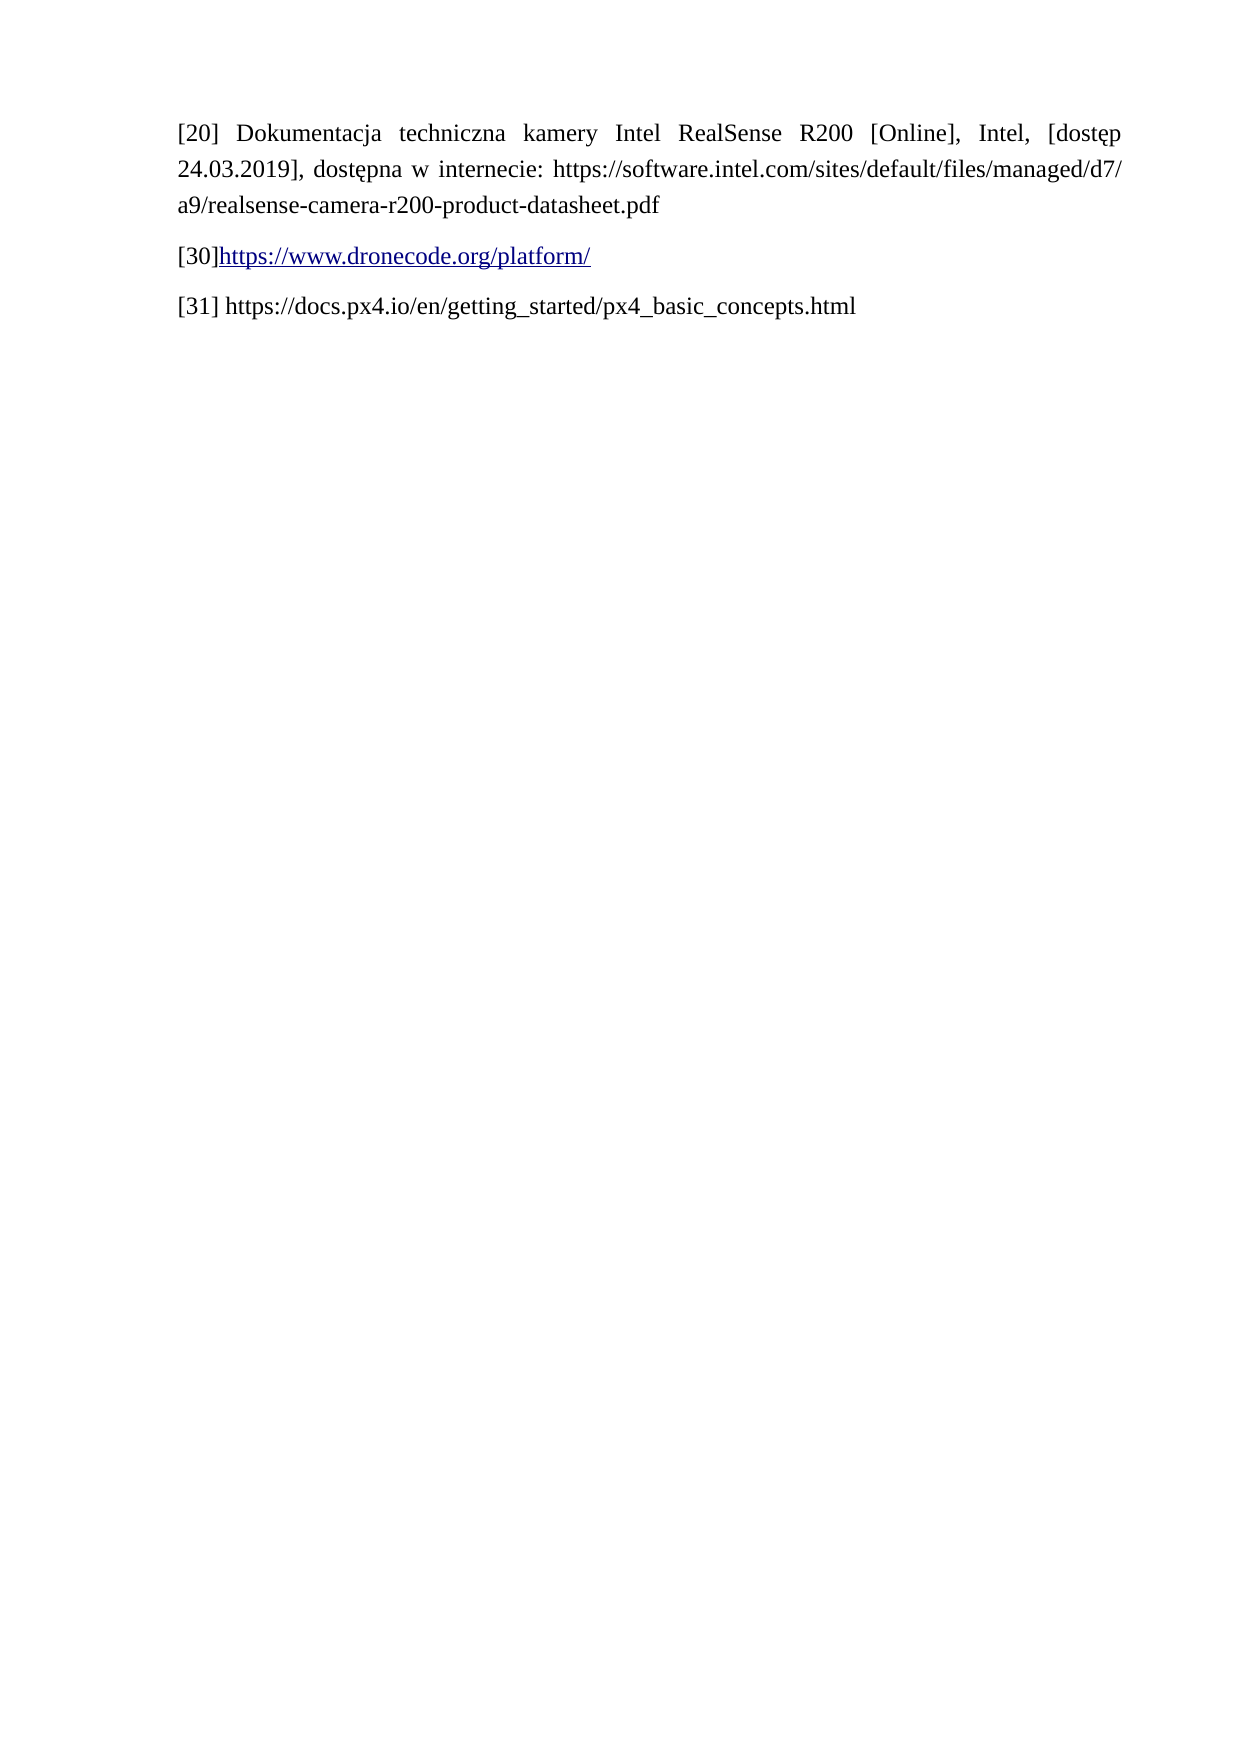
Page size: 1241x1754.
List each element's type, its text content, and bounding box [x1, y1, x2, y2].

text [31] https://docs.px4.io/en/getting_started/px4_basic_concepts.html [177, 291, 1122, 320]
text [20] Dokumentacja techniczna kamery Intel RealSense R200 [Online], Intel, [dostęp 24.03.2019], dostępna w internecie: https://software.intel.com/sites/default/files/managed/d7/ a9/realsense-camera-r200-product-datasheet.pdf [177, 118, 1122, 219]
text [30]https://www.dronecode.org/platform/ [177, 241, 1122, 269]
